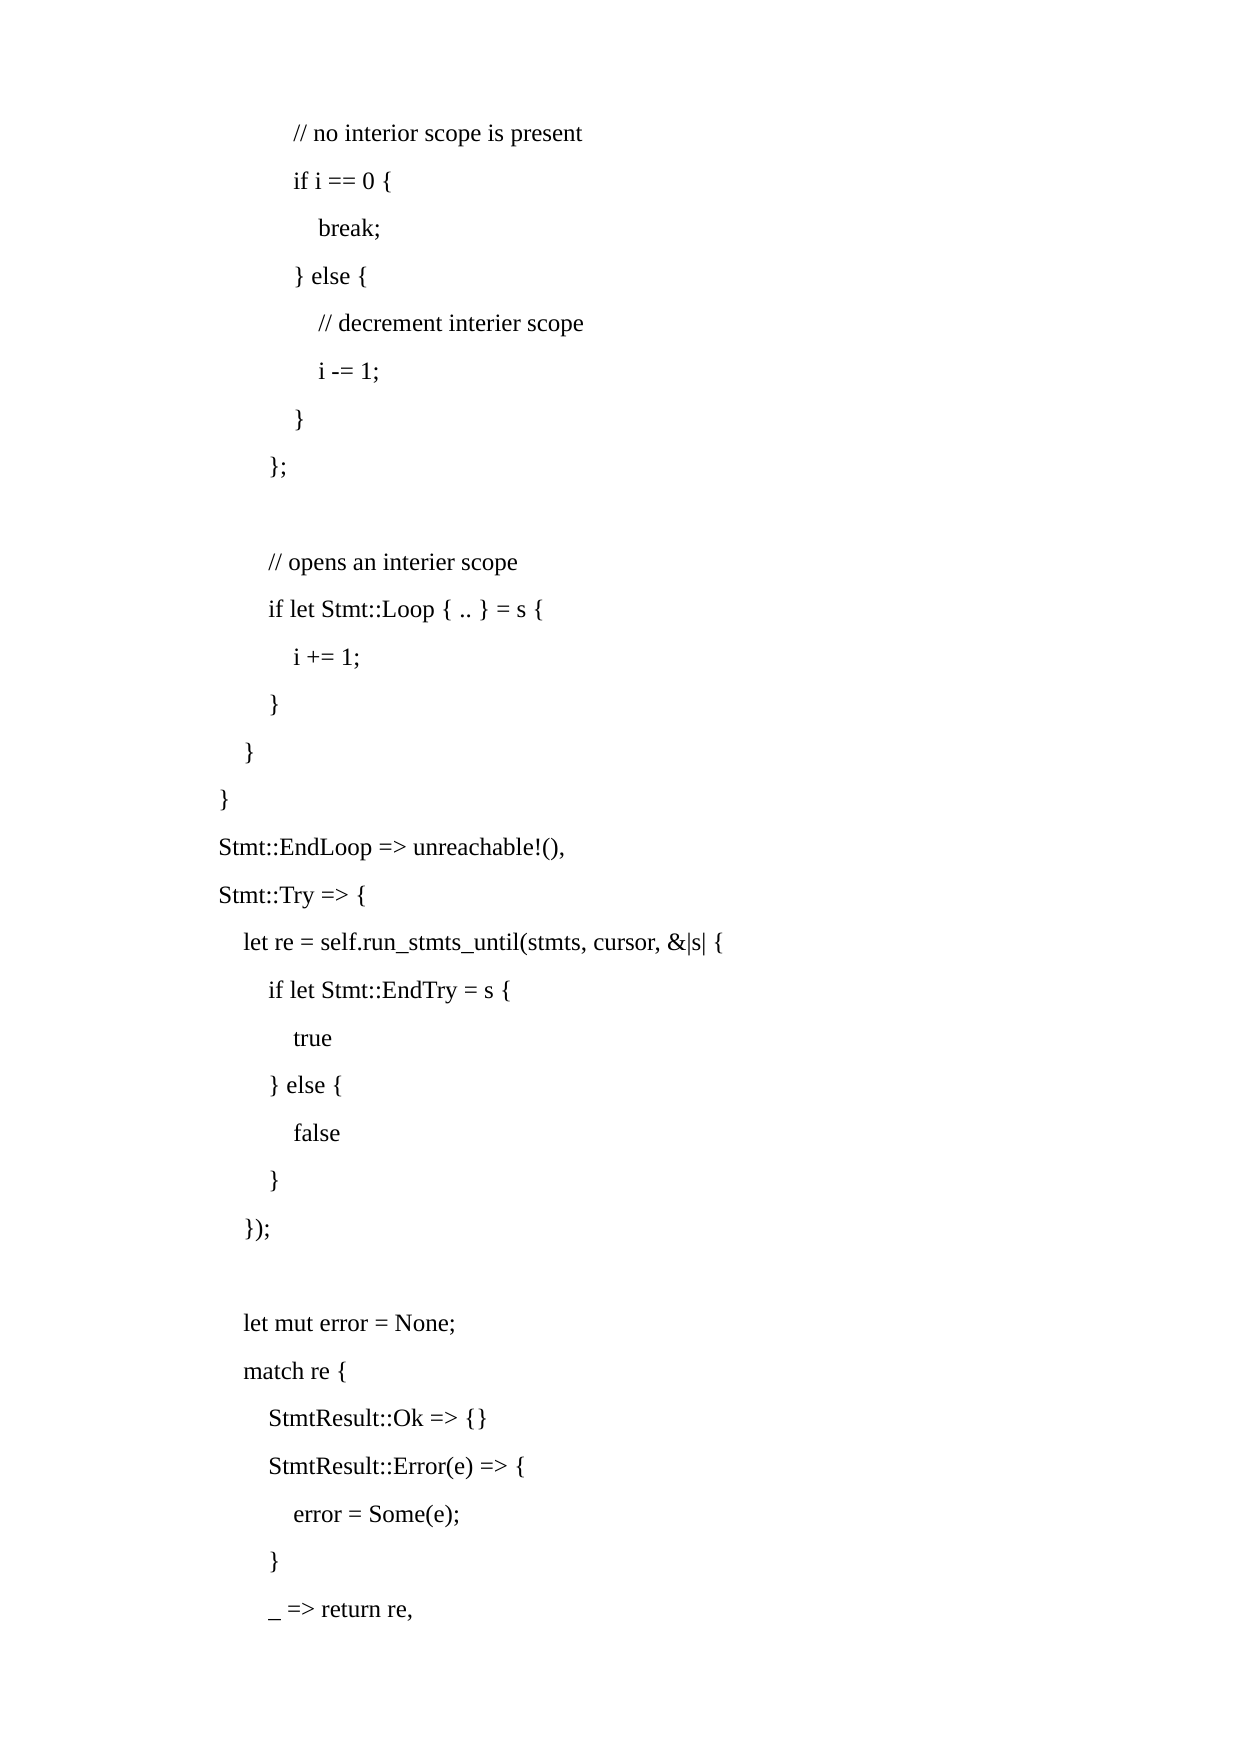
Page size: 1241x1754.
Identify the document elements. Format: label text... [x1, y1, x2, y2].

text false [118, 1118, 1122, 1147]
text StmtResult::Ok => {} [118, 1403, 1122, 1432]
text // decrement interier scope [118, 308, 1122, 337]
text } [118, 1546, 1122, 1575]
text match re { [118, 1356, 1122, 1384]
text }); [118, 1213, 1122, 1242]
text } else { [118, 1070, 1122, 1099]
text }; [118, 451, 1122, 480]
text _ => return re, [118, 1594, 1122, 1623]
text Stmt::EndLoop => unreachable!(), [118, 832, 1122, 861]
text if let Stmt::EndTry = s { [118, 975, 1122, 1004]
text } [118, 404, 1122, 432]
text } [118, 689, 1122, 718]
text break; [118, 213, 1122, 242]
text Stmt::Try => { [118, 880, 1122, 908]
text StmtResult::Error(e) => { [118, 1451, 1122, 1480]
text // opens an interier scope [118, 547, 1122, 575]
text let re = self.run_stmts_until(stmts, cursor, &|s| { [118, 927, 1122, 956]
text if i == 0 { [118, 166, 1122, 194]
text } [118, 1165, 1122, 1194]
text true [118, 1023, 1122, 1051]
text } [118, 737, 1122, 766]
text i += 1; [118, 642, 1122, 671]
text } [118, 784, 1122, 813]
text if let Stmt::Loop { .. } = s { [118, 594, 1122, 623]
text let mut error = None; [118, 1308, 1122, 1337]
text i -= 1; [118, 356, 1122, 385]
text // no interior scope is present [118, 118, 1122, 147]
text } else { [118, 261, 1122, 290]
text error = Some(e); [118, 1499, 1122, 1527]
